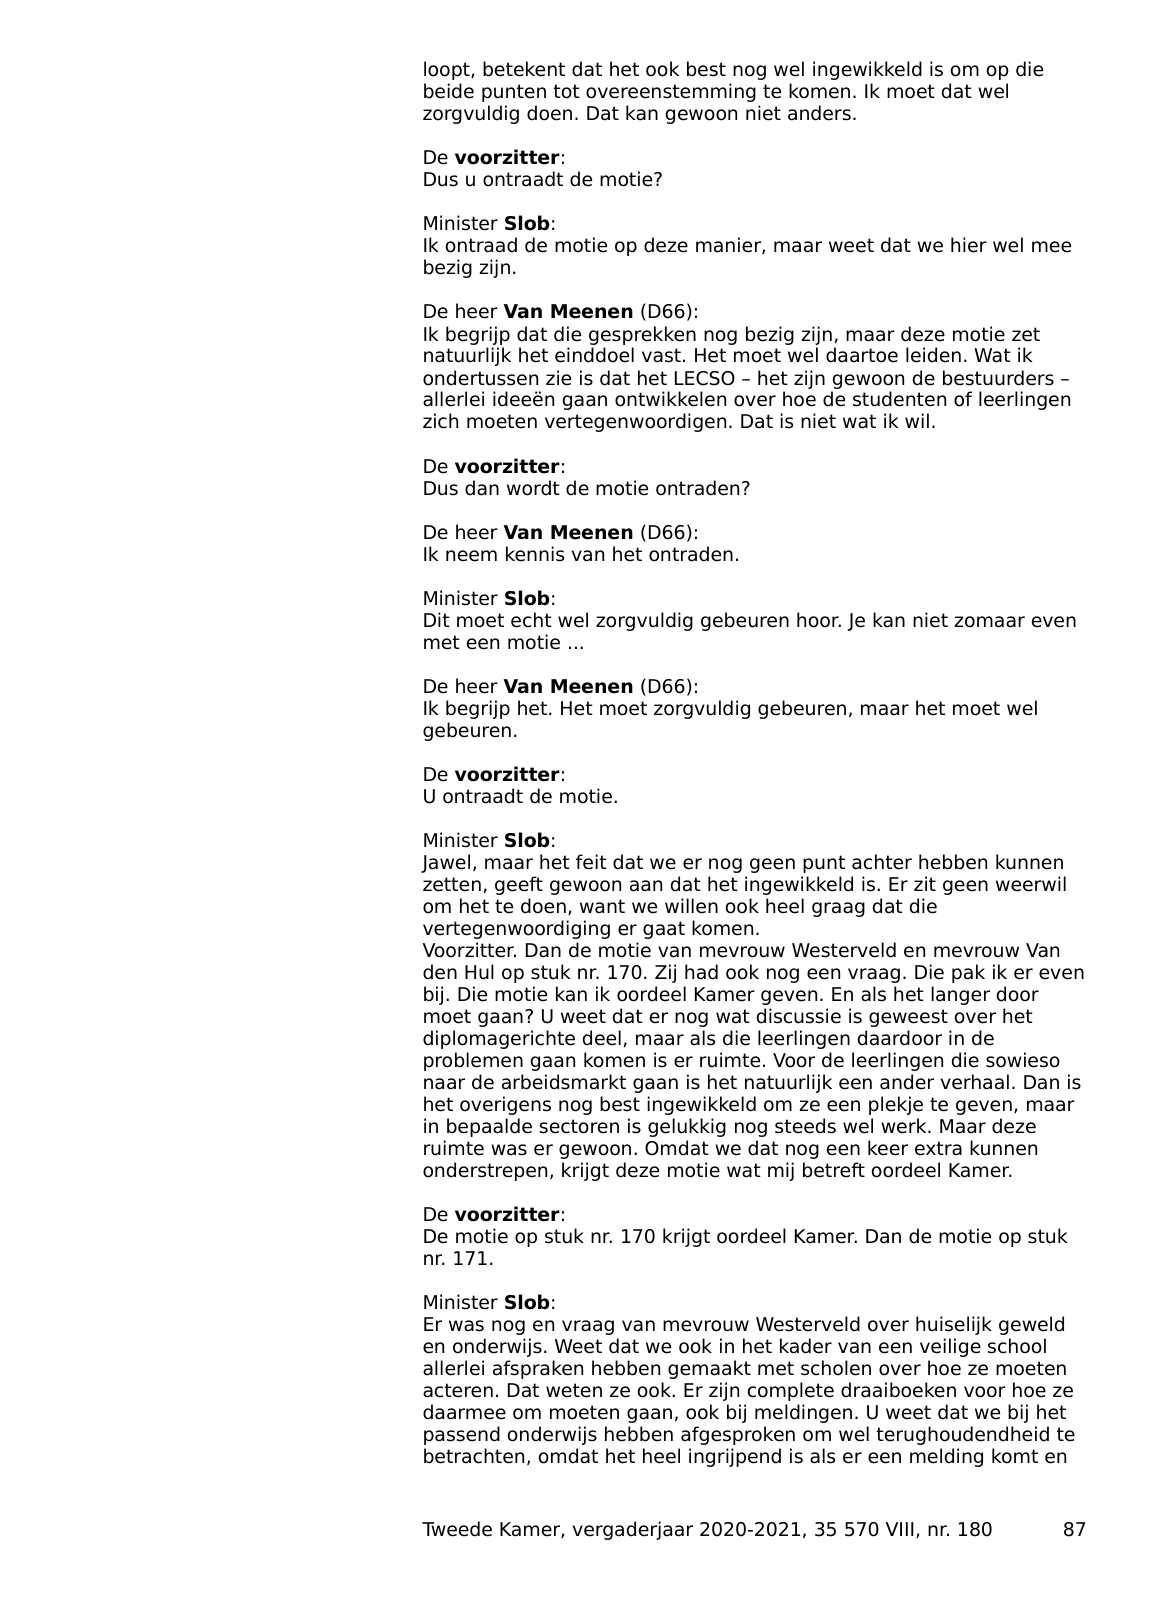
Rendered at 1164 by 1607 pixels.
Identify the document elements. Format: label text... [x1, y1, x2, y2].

text Jawel, maar het feit dat we er nog geen punt achter hebben kunnen zetten, geeft gewoon aan dat het ingewikkeld is. Er zit geen weerwil om het te doen, want we willen ook heel graag dat die vertegenwoordiging er gaat komen. [422, 852, 1087, 940]
text De voorzitter: [422, 764, 1087, 786]
text De voorzitter: [422, 147, 1087, 169]
text De heer Van Meenen (D66): [422, 676, 1087, 698]
text Ik begrijp het. Het moet zorgvuldig gebeuren, maar het moet wel gebeuren. [422, 698, 1087, 742]
text De voorzitter: [422, 1204, 1087, 1226]
text De motie op stuk nr. 170 krijgt oordeel Kamer. Dan de motie op stuk nr. 171. [422, 1226, 1087, 1270]
text Minister Slob: [422, 588, 1087, 610]
text U ontraadt de motie. [422, 786, 1087, 808]
text Dus u ontraadt de motie? [422, 169, 1087, 191]
text De heer Van Meenen (D66): [422, 522, 1087, 544]
text Minister Slob: [422, 830, 1087, 852]
text Voorzitter. Dan de motie van mevrouw Westerveld en mevrouw Van den Hul op stuk nr. 170. Zij had ook nog een vraag. Die pak ik er even bij. Die motie kan ik oordeel Kamer geven. En als het langer door moet gaan? U weet dat er nog wat discussie is geweest over het diplomagerichte deel, maar als die leerlingen daardoor in de problemen gaan komen is er ruimte. Voor de leerlingen die sowieso naar de arbeidsmarkt gaan is het natuurlijk een ander verhaal. Dan is het overigens nog best ingewikkeld om ze een plekje te geven, maar in bepaalde sectoren is gelukkig nog steeds wel werk. Maar deze ruimte was er gewoon. Omdat we dat nog een keer extra kunnen onderstrepen, krijgt deze motie wat mij betreft oordeel Kamer. [422, 940, 1087, 1182]
text Ik neem kennis van het ontraden. [422, 544, 1087, 566]
text Dus dan wordt de motie ontraden? [422, 477, 1087, 499]
text Minister Slob: [422, 1292, 1087, 1314]
text De voorzitter: [422, 456, 1087, 477]
text loopt, betekent dat het ook best nog wel ingewikkeld is om op die beide punten tot overeenstemming te komen. Ik moet dat wel zorgvuldig doen. Dat kan gewoon niet anders. [422, 59, 1087, 125]
text Ik ontraad de motie op deze manier, maar weet dat we hier wel mee bezig zijn. [422, 235, 1087, 279]
text De heer Van Meenen (D66): [422, 301, 1087, 323]
text Dit moet echt wel zorgvuldig gebeuren hoor. Je kan niet zomaar even met een motie ... [422, 610, 1087, 654]
text Er was nog en vraag van mevrouw Westerveld over huiselijk geweld en onderwijs. Weet dat we ook in het kader van een veilige school allerlei afspraken hebben gemaakt met scholen over hoe ze moeten acteren. Dat weten ze ook. Er zijn complete draaiboeken voor hoe ze daarmee om moeten gaan, ook bij meldingen. U weet dat we bij het passend onderwijs hebben afgesproken om wel terughoudendheid te betrachten, omdat het heel ingrijpend is als er een melding komt en [422, 1314, 1087, 1468]
text Ik begrijp dat die gesprekken nog bezig zijn, maar deze motie zet natuurlijk het einddoel vast. Het moet wel daartoe leiden. Wat ik ondertussen zie is dat het LECSO – het zijn gewoon de bestuurders – allerlei ideeën gaan ontwikkelen over hoe de studenten of leerlingen zich moeten vertegenwoordigen. Dat is niet wat ik wil. [422, 323, 1087, 433]
text Minister Slob: [422, 213, 1087, 235]
